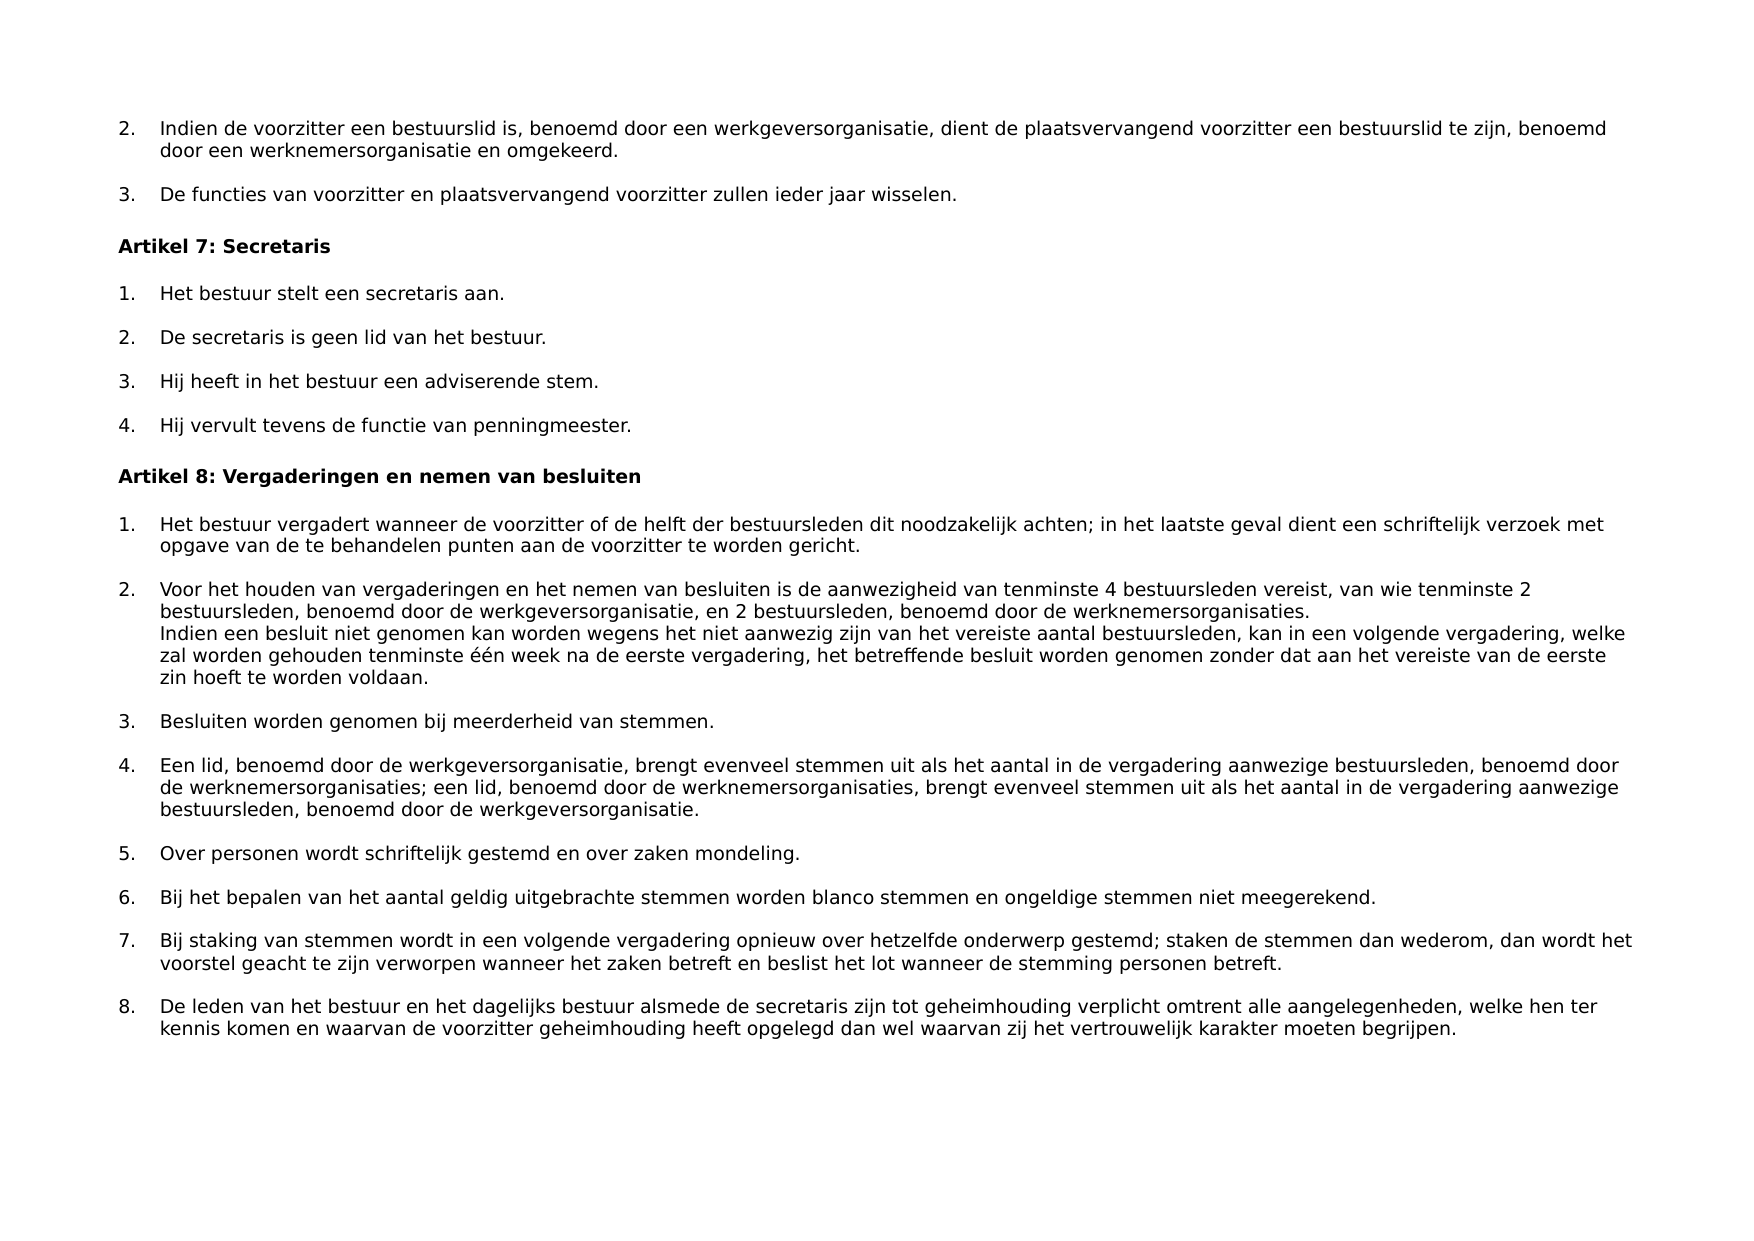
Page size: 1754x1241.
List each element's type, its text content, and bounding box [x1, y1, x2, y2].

subtitle Artikel 8: Vergaderingen en nemen van besluiten [118, 466, 1636, 488]
text 3. Besluiten worden genomen bij meerderheid van stemmen. [118, 711, 1636, 733]
text 7. Bij staking van stemmen wordt in een volgende vergadering opnieuw over hetzelfde onderwerp gestemd; staken de stemmen dan wederom, dan wordt het voorstel geacht te zijn verworpen wanneer het zaken betreft en beslist het lot wanneer de stemming personen betreft. [118, 930, 1636, 974]
text 3. De functies van voorzitter en plaatsvervangend voorzitter zullen ieder jaar wisselen. [118, 184, 1636, 206]
text 5. Over personen wordt schriftelijk gestemd en over zaken mondeling. [118, 843, 1636, 865]
text 3. Hij heeft in het bestuur een adviserende stem. [118, 371, 1636, 393]
text 6. Bij het bepalen van het aantal geldig uitgebrachte stemmen worden blanco stemmen en ongeldige stemmen niet meegerekend. [118, 887, 1636, 908]
text 4. Hij vervult tevens de functie van penningmeester. [118, 414, 1636, 436]
text Indien een besluit niet genomen kan worden wegens het niet aanwezig zijn van het vereiste aantal bestuursleden, kan in een volgende vergadering, welke zal worden gehouden tenminste één week na de eerste vergadering, het betreffende besluit worden genomen zonder dat aan het vereiste van de eerste zin hoeft te worden voldaan. [159, 623, 1636, 689]
text 1. Het bestuur stelt een secretaris aan. [118, 283, 1636, 305]
text 2. De secretaris is geen lid van het bestuur. [118, 327, 1636, 349]
subtitle Artikel 7: Secretaris [118, 236, 1636, 258]
text 8. De leden van het bestuur en het dagelijks bestuur alsmede de secretaris zijn tot geheimhouding verplicht omtrent alle aangelegenheden, welke hen ter kennis komen en waarvan de voorzitter geheimhouding heeft opgelegd dan wel waarvan zij het vertrouwelijk karakter moeten begrijpen. [118, 996, 1636, 1040]
text 1. Het bestuur vergadert wanneer de voorzitter of de helft der bestuursleden dit noodzakelijk achten; in het laatste geval dient een schriftelijk verzoek met opgave van de te behandelen punten aan de voorzitter te worden gericht. [118, 513, 1636, 557]
text 4. Een lid, benoemd door de werkgeversorganisatie, brengt evenveel stemmen uit als het aantal in de vergadering aanwezige bestuursleden, benoemd door de werknemersorganisaties; een lid, benoemd door de werknemersorganisaties, brengt evenveel stemmen uit als het aantal in de vergadering aanwezige bestuursleden, benoemd door de werkgeversorganisatie. [118, 755, 1636, 821]
text 2. Indien de voorzitter een bestuurslid is, benoemd door een werkgeversorganisatie, dient de plaatsvervangend voorzitter een bestuurslid te zijn, benoemd door een werknemersorganisatie en omgekeerd. [118, 118, 1636, 162]
text 2. Voor het houden van vergaderingen en het nemen van besluiten is de aanwezigheid van tenminste 4 bestuursleden vereist, van wie tenminste 2 bestuursleden, benoemd door de werkgeversorganisatie, en 2 bestuursleden, benoemd door de werknemersorganisaties. [118, 579, 1636, 623]
